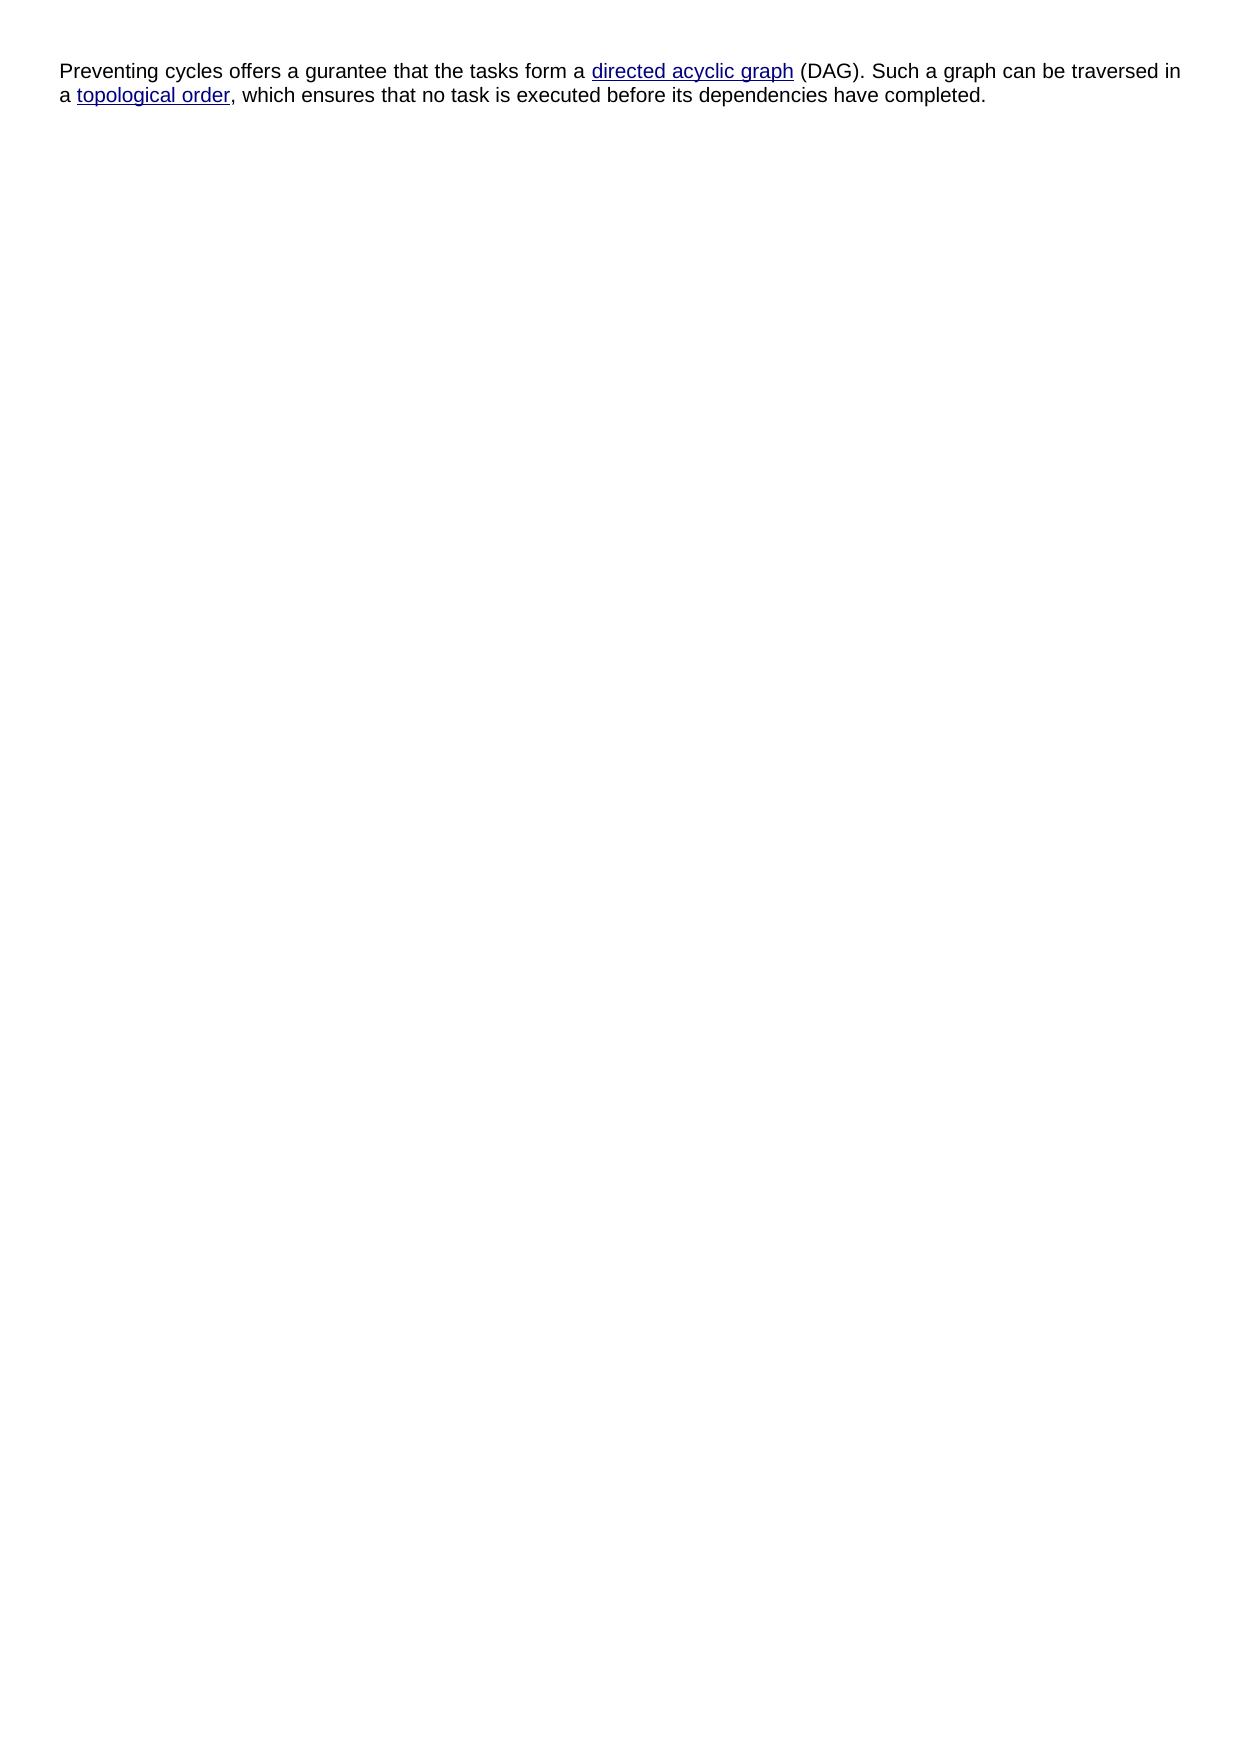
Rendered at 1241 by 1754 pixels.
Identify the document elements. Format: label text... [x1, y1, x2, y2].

text Preventing cycles offers a gurantee that the tasks form a directed acyclic graph (DAG). Such a graph can be traversed in a topological order, which ensures that no task is executed before its dependencies have completed. [59, 59, 1181, 107]
